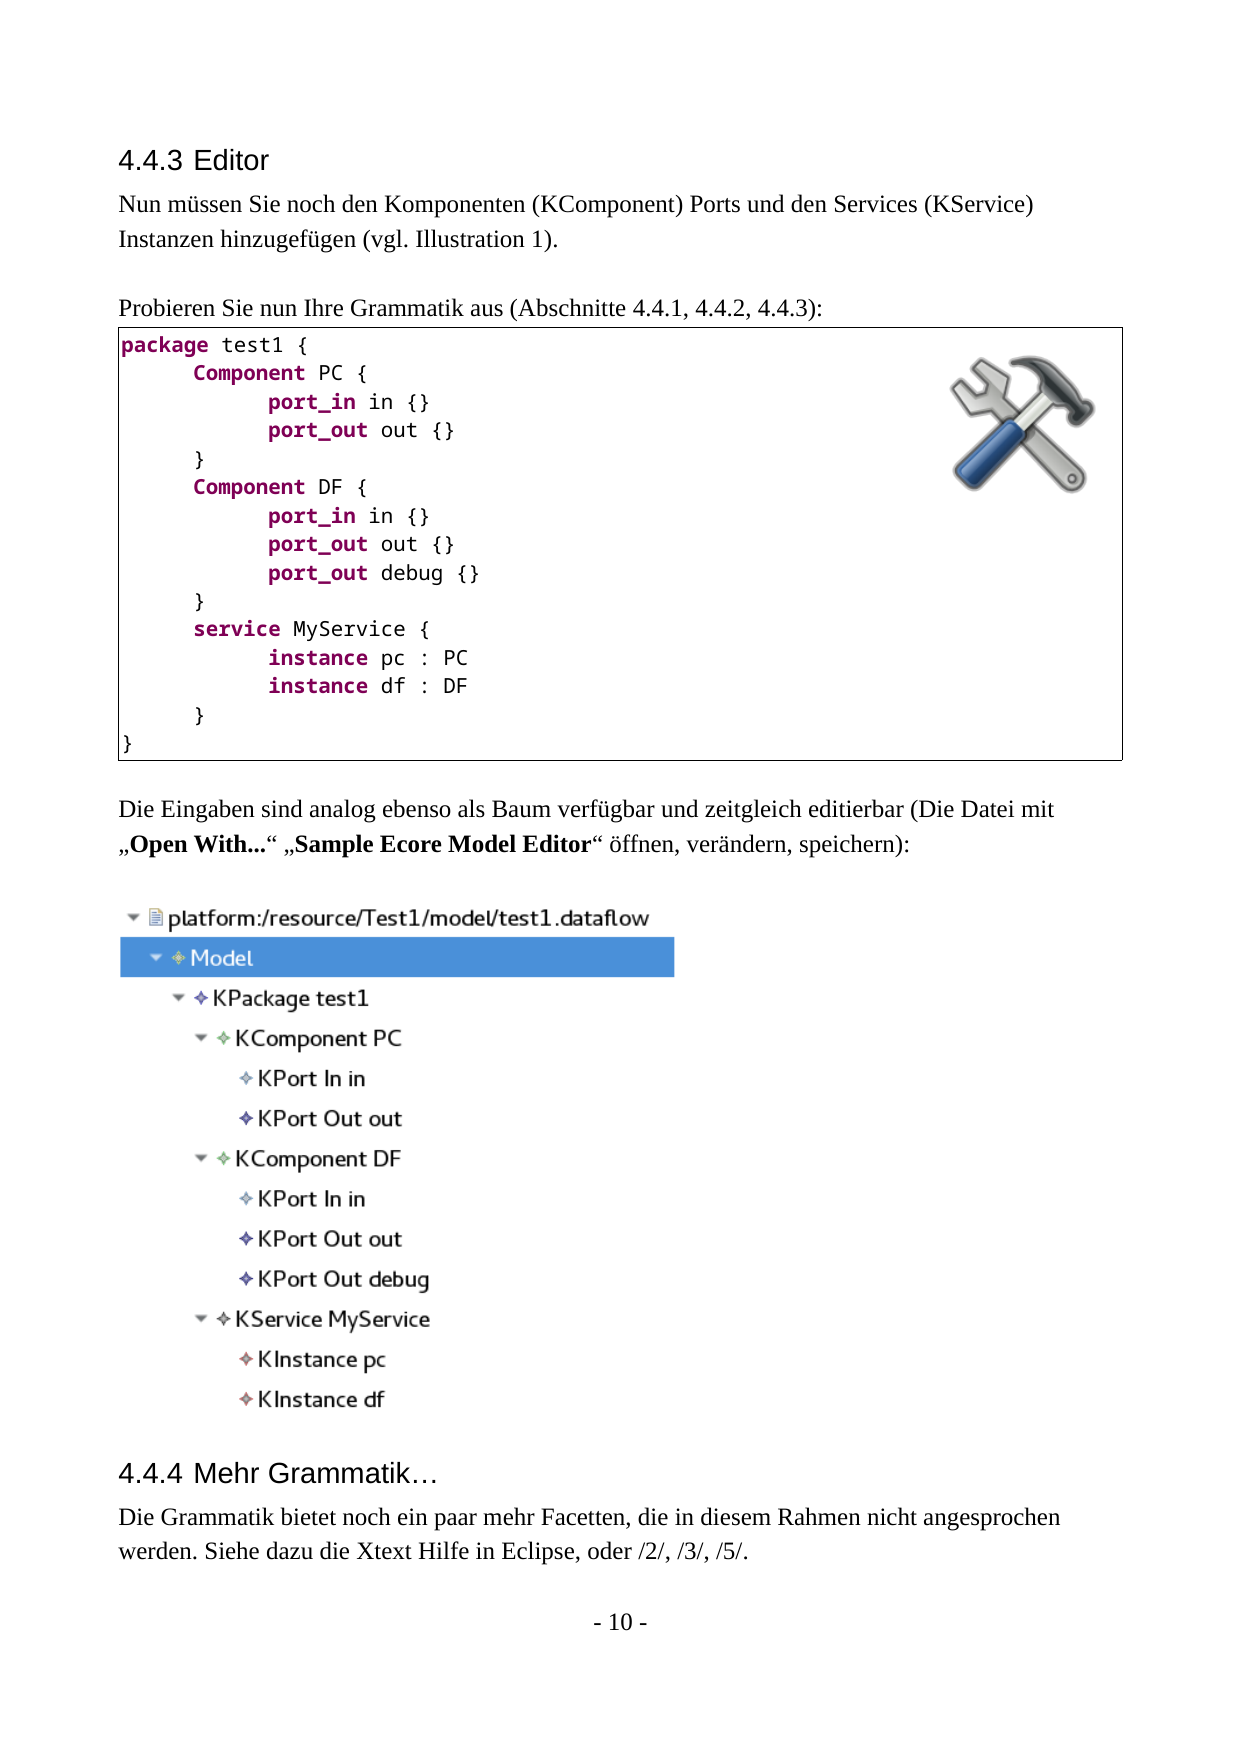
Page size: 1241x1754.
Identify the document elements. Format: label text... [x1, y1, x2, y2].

text Probieren Sie nun Ihre Grammatik aus (Abschnitte 4.4.1, 4.4.2, 4.4.3): [118, 293, 1122, 321]
text port_out out {} [119, 526, 1122, 554]
text [1097, 412, 1122, 441]
subtitle Editor [118, 143, 1122, 177]
text service MyService { [119, 611, 1122, 640]
text [1097, 384, 1122, 412]
text port_out out {} [119, 412, 948, 441]
subtitle Mehr Grammatik… [118, 1456, 1122, 1489]
picture [118, 897, 675, 1426]
text Nun müssen Sie noch den Komponenten (KComponent) Ports und den Services (KService) Instanzen hinzugefügen (vgl. Illustration 1). [118, 189, 1122, 252]
text Component DF { [119, 469, 1122, 498]
text port_out debug {} [119, 554, 1122, 583]
text } [119, 441, 948, 469]
text Die Eingaben sind analog ebenso als Baum verfügbar und zeitgleich editierbar (Die Datei mit „Open With...“ „Sample Ecore Model Editor“ öffnen, verändern, speichern): [118, 794, 1122, 857]
text Component PC { [119, 356, 948, 384]
text port_in in {} [119, 384, 948, 412]
picture [948, 349, 1097, 497]
text [1097, 356, 1122, 384]
text instance pc : PC [119, 640, 1122, 668]
text [1097, 441, 1122, 469]
text Die Grammatik bietet noch ein paar mehr Facetten, die in diesem Rahmen nicht angesprochen werden. Siehe dazu die Xtext Hilfe in Eclipse, oder /2/, /3/, /5/. [118, 1502, 1122, 1565]
text } [119, 725, 1122, 760]
text package test1 { [119, 328, 1122, 356]
text port_in in {} [119, 498, 1122, 526]
text instance df : DF [119, 668, 1122, 697]
text } [119, 583, 1122, 611]
text } [119, 697, 1122, 725]
